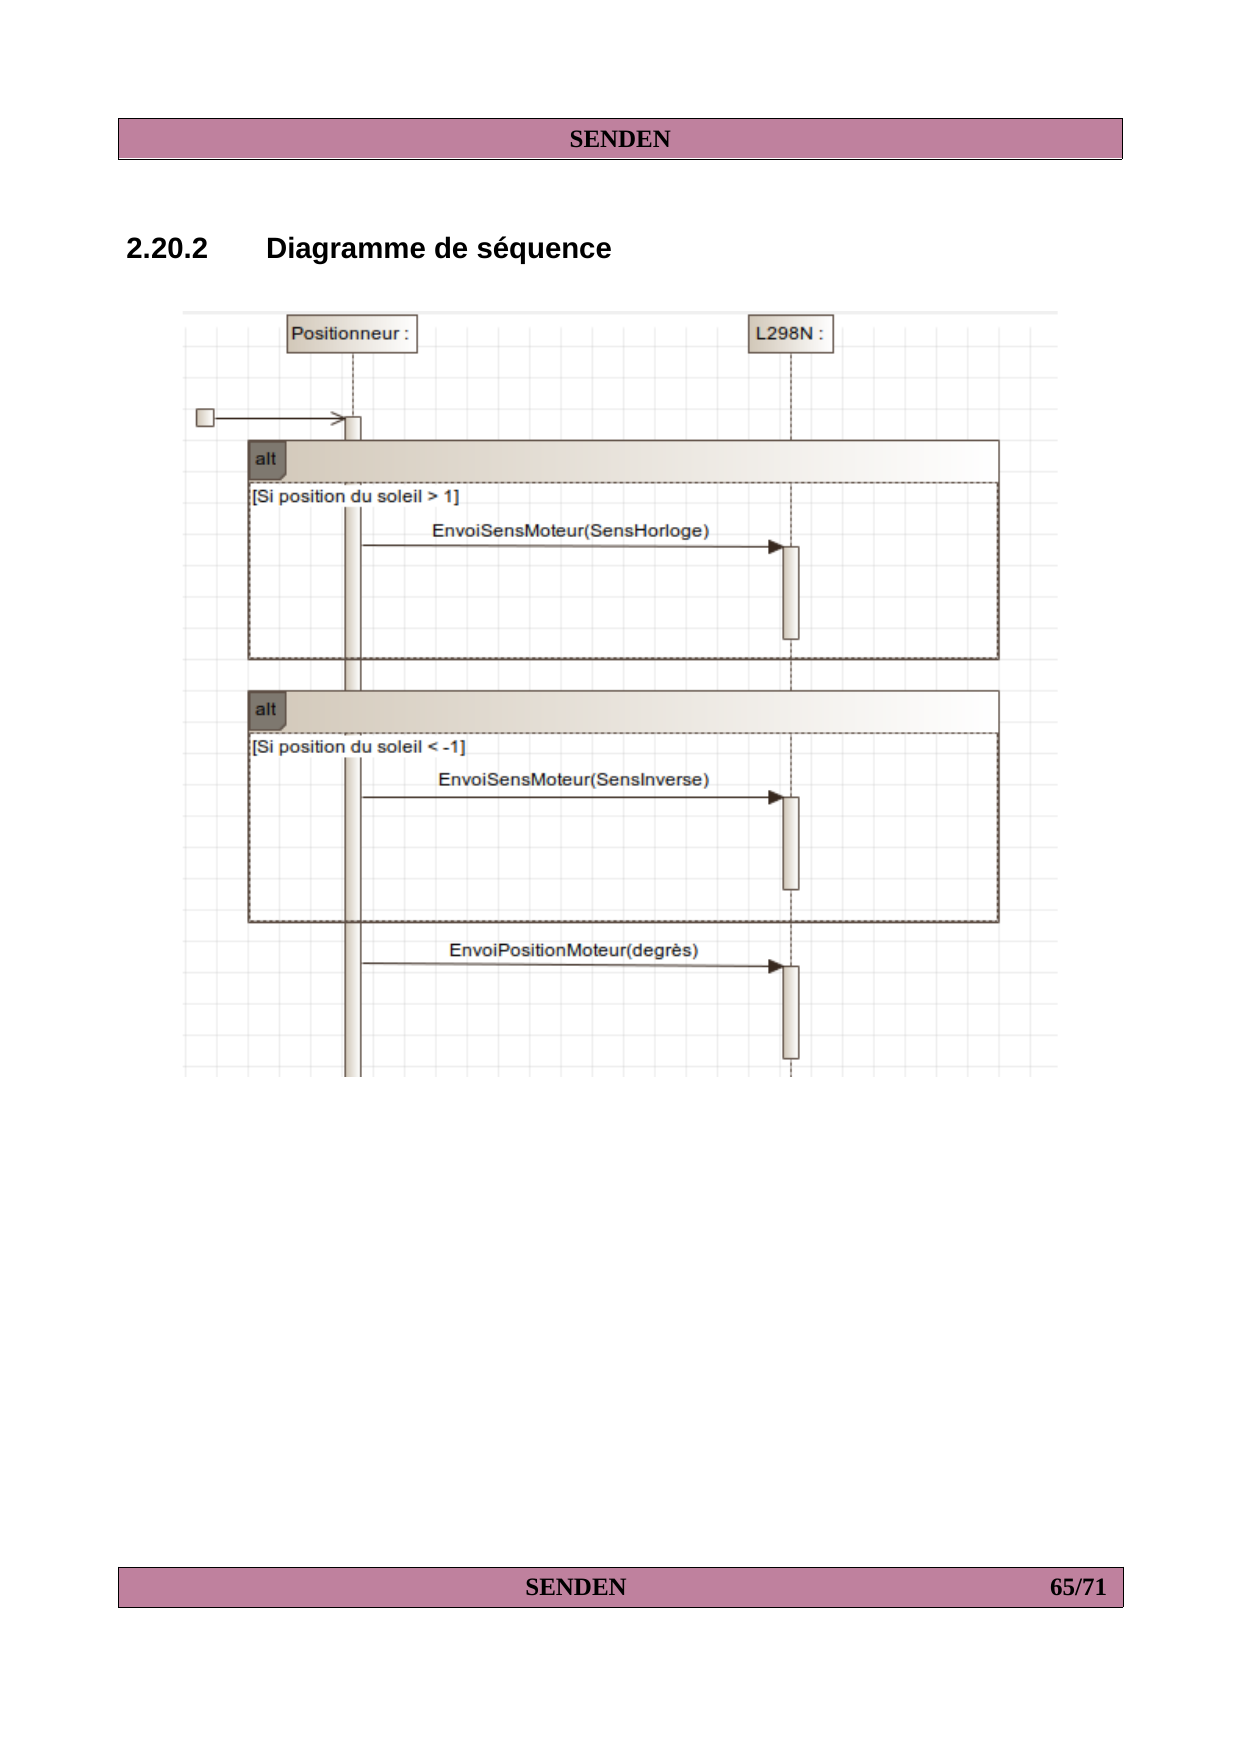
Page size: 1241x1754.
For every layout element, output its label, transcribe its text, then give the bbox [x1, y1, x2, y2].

picture [182, 311, 1058, 1077]
subtitle Diagramme de séquence [118, 231, 1122, 265]
